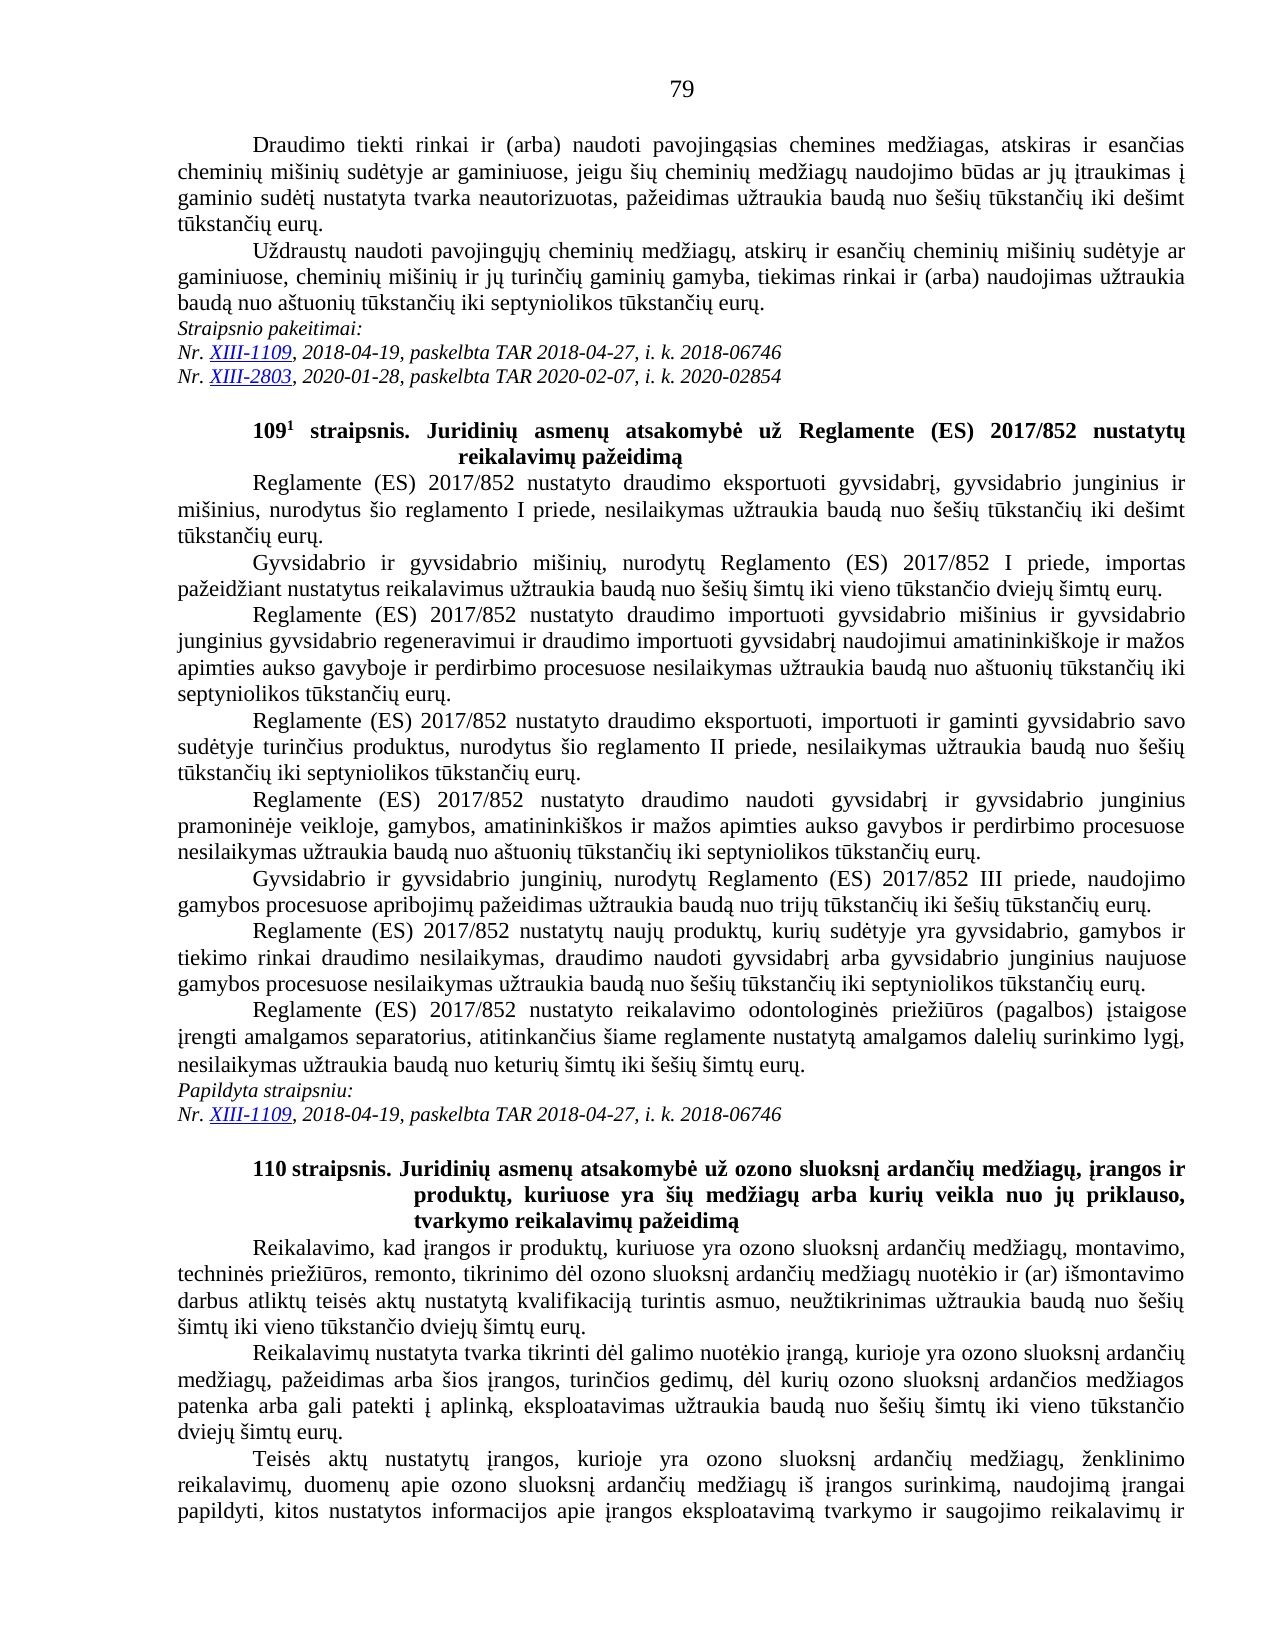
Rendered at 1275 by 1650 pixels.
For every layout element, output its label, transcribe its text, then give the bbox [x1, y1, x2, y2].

text Reikalavimo, kad įrangos ir produktų, kuriuose yra ozono sluoksnį ardančių medžiagų, montavimo, techninės priežiūros, remonto, tikrinimo dėl ozono sluoksnį ardančių medžiagų nuotėkio ir (ar) išmontavimo darbus atliktų teisės aktų nustatytą kvalifikaciją turintis asmuo, neužtikrinimas užtraukia baudą nuo šešių šimtų iki vieno tūkstančio dviejų šimtų eurų. [177, 1234, 1186, 1339]
text Draudimo tiekti rinkai ir (arba) naudoti pavojingąsias chemines medžiagas, atskiras ir esančias cheminių mišinių sudėtyje ar gaminiuose, jeigu šių cheminių medžiagų naudojimo būdas ar jų įtraukimas į gaminio sudėtį nustatyta tvarka neautorizuotas, pažeidimas užtraukia baudą nuo šešių tūkstančių iki dešimt tūkstančių eurų. [177, 131, 1186, 237]
text Reikalavimų nustatyta tvarka tikrinti dėl galimo nuotėkio įrangą, kurioje yra ozono sluoksnį ardančių medžiagų, pažeidimas arba šios įrangos, turinčios gedimų, dėl kurių ozono sluoksnį ardančios medžiagos patenka arba gali patekti į aplinką, eksploatavimas užtraukia baudą nuo šešių šimtų iki vieno tūkstančio dviejų šimtų eurų. [177, 1339, 1186, 1445]
text Nr. XIII-1109, 2018-04-19, paskelbta TAR 2018-04-27, i. k. 2018-06746 [177, 340, 1186, 364]
text Gyvsidabrio ir gyvsidabrio mišinių, nurodytų Reglamento (ES) 2017/852 I priede, importas pažeidžiant nustatytus reikalavimus užtraukia baudą nuo šešių šimtų iki vieno tūkstančio dviejų šimtų eurų. [177, 548, 1186, 601]
text 110 straipsnis. Juridinių asmenų atsakomybė už ozono sluoksnį ardančių medžiagų, įrangos ir produktų, kuriuose yra šių medžiagų arba kurių veikla nuo jų priklauso, tvarkymo reikalavimų pažeidimą [252, 1155, 1186, 1234]
text Reglamente (ES) 2017/852 nustatyto draudimo importuoti gyvsidabrio mišinius ir gyvsidabrio junginius gyvsidabrio regeneravimui ir draudimo importuoti gyvsidabrį naudojimui amatininkiškoje ir mažos apimties aukso gavyboje ir perdirbimo procesuose nesilaikymas užtraukia baudą nuo aštuonių tūkstančių iki septyniolikos tūkstančių eurų. [177, 601, 1186, 707]
text Uždraustų naudoti pavojingųjų cheminių medžiagų, atskirų ir esančių cheminių mišinių sudėtyje ar gaminiuose, cheminių mišinių ir jų turinčių gaminių gamyba, tiekimas rinkai ir (arba) naudojimas užtraukia baudą nuo aštuonių tūkstančių iki septyniolikos tūkstančių eurų. [177, 237, 1186, 316]
text Reglamente (ES) 2017/852 nustatytų naujų produktų, kurių sudėtyje yra gyvsidabrio, gamybos ir tiekimo rinkai draudimo nesilaikymas, draudimo naudoti gyvsidabrį arba gyvsidabrio junginius naujuose gamybos procesuose nesilaikymas užtraukia baudą nuo šešių tūkstančių iki septyniolikos tūkstančių eurų. [177, 917, 1186, 997]
text Reglamente (ES) 2017/852 nustatyto draudimo naudoti gyvsidabrį ir gyvsidabrio junginius pramoninėje veikloje, gamybos, amatininkiškos ir mažos apimties aukso gavybos ir perdirbimo procesuose nesilaikymas užtraukia baudą nuo aštuonių tūkstančių iki septyniolikos tūkstančių eurų. [177, 786, 1186, 865]
text Teisės aktų nustatytų įrangos, kurioje yra ozono sluoksnį ardančių medžiagų, ženklinimo reikalavimų, duomenų apie ozono sluoksnį ardančių medžiagų iš įrangos surinkimą, naudojimą įrangai papildyti, kitos nustatytos informacijos apie įrangos eksploatavimą tvarkymo ir saugojimo reikalavimų ir [177, 1445, 1186, 1524]
text Reglamente (ES) 2017/852 nustatyto draudimo eksportuoti, importuoti ir gaminti gyvsidabrio savo sudėtyje turinčius produktus, nurodytus šio reglamento II priede, nesilaikymas užtraukia baudą nuo šešių tūkstančių iki septyniolikos tūkstančių eurų. [177, 707, 1186, 786]
text Reglamente (ES) 2017/852 nustatyto draudimo eksportuoti gyvsidabrį, gyvsidabrio junginius ir mišinius, nurodytus šio reglamento I priede, nesilaikymas užtraukia baudą nuo šešių tūkstančių iki dešimt tūkstančių eurų. [177, 469, 1186, 548]
text Reglamente (ES) 2017/852 nustatyto reikalavimo odontologinės priežiūros (pagalbos) įstaigose įrengti amalgamos separatorius, atitinkančius šiame reglamente nustatytą amalgamos dalelių surinkimo lygį, nesilaikymas užtraukia baudą nuo keturių šimtų iki šešių šimtų eurų. [177, 997, 1186, 1078]
text Papildyta straipsniu: [177, 1078, 1186, 1102]
text 1091 straipsnis. Juridinių asmenų atsakomybė už Reglamente (ES) 2017/852 nustatytų reikalavimų pažeidimą [252, 417, 1186, 469]
text Nr. XIII-1109, 2018-04-19, paskelbta TAR 2018-04-27, i. k. 2018-06746 [177, 1102, 1186, 1126]
text Gyvsidabrio ir gyvsidabrio junginių, nurodytų Reglamento (ES) 2017/852 III priede, naudojimo gamybos procesuose apribojimų pažeidimas užtraukia baudą nuo trijų tūkstančių iki šešių tūkstančių eurų. [177, 865, 1186, 917]
text Nr. XIII-2803, 2020-01-28, paskelbta TAR 2020-02-07, i. k. 2020-02854 [177, 364, 1186, 388]
text Straipsnio pakeitimai: [177, 316, 1186, 340]
